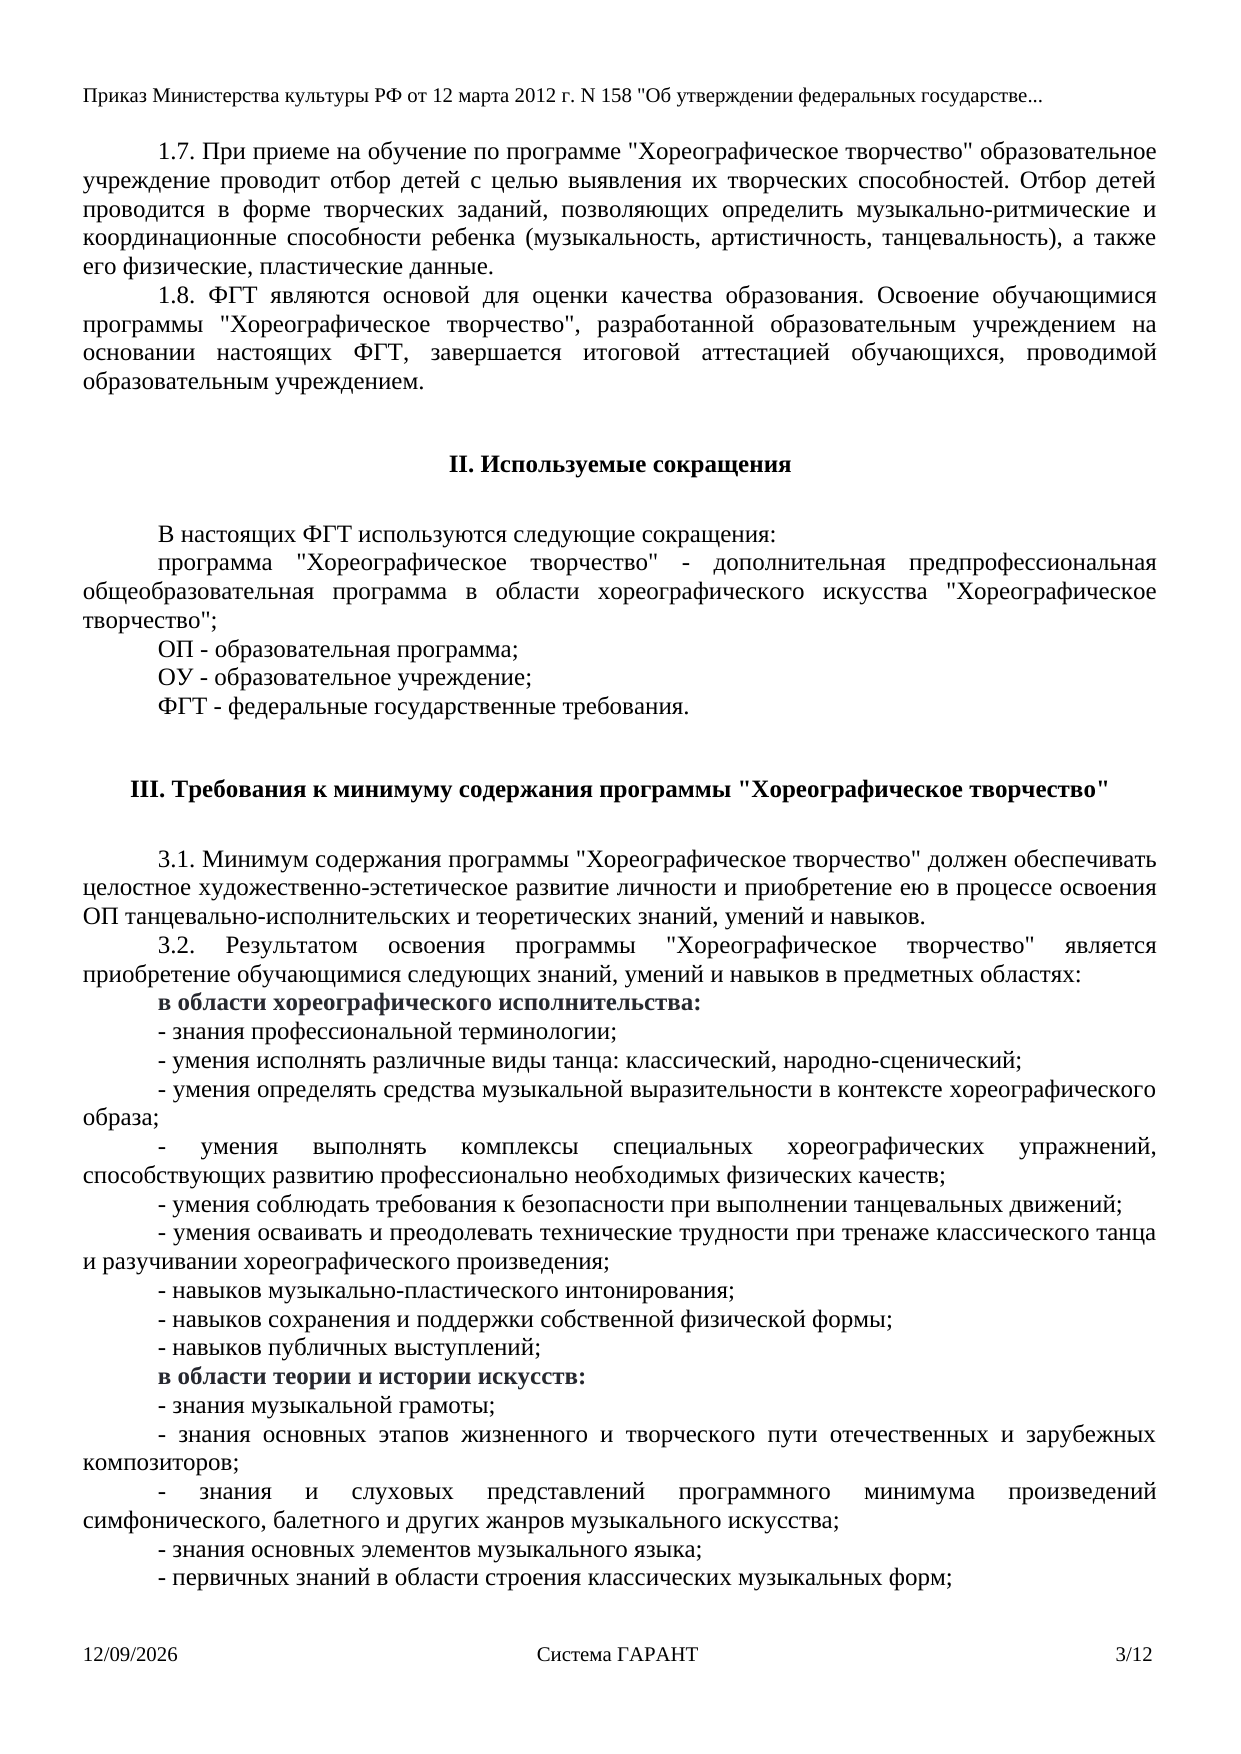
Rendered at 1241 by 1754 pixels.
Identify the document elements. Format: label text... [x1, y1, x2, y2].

text - умения исполнять различные виды танца: классический, народно-сценический; [83, 1045, 1157, 1074]
text - навыков музыкально-пластического интонирования; [83, 1275, 1157, 1304]
text - знания музыкальной грамоты; [83, 1390, 1157, 1419]
text - умения выполнять комплексы специальных хореографических упражнений, способствующих развитию профессионально необходимых физических качеств; [83, 1131, 1157, 1189]
text - навыков сохранения и поддержки собственной физической формы; [83, 1304, 1157, 1332]
text - знания основных элементов музыкального языка; [83, 1534, 1157, 1562]
text - умения осваивать и преодолевать технические трудности при тренаже классического танца и разучивании хореографического произведения; [83, 1217, 1157, 1275]
text - первичных знаний в области строения классических музыкальных форм; [83, 1562, 1157, 1591]
text - умения определять средства музыкальной выразительности в контексте хореографического образа; [83, 1074, 1157, 1131]
text программа "Хореографическое творчество" - дополнительная предпрофессиональная общеобразовательная программа в области хореографического искусства "Хореографическое творчество"; [83, 547, 1157, 634]
subtitle II. Используемые сокращения [83, 449, 1157, 477]
text В настоящих ФГТ используются следующие сокращения: [83, 519, 1157, 547]
text в области теории и истории искусств: [83, 1361, 1157, 1390]
text ФГТ - федеральные государственные требования. [83, 691, 1157, 720]
text в области хореографического исполнительства: [83, 987, 1157, 1016]
text 3.2. Результатом освоения программы "Хореографическое творчество" является приобретение обучающимися следующих знаний, умений и навыков в предметных областях: [83, 930, 1157, 987]
text - умения соблюдать требования к безопасности при выполнении танцевальных движений; [83, 1189, 1157, 1217]
text - знания основных этапов жизненного и творческого пути отечественных и зарубежных композиторов; [83, 1419, 1157, 1476]
text ОП - образовательная программа; [83, 634, 1157, 662]
text 3.1. Минимум содержания программы "Хореографическое творчество" должен обеспечивать целостное художественно-эстетическое развитие личности и приобретение ею в процессе освоения ОП танцевально-исполнительских и теоретических знаний, умений и навыков. [83, 844, 1157, 930]
text 1.7. При приеме на обучение по программе "Хореографическое творчество" образовательное учреждение проводит отбор детей с целью выявления их творческих способностей. Отбор детей проводится в форме творческих заданий, позволяющих определить музыкально-ритмические и координационные способности ребенка (музыкальность, артистичность, танцевальность), а также его физические, пластические данные. [83, 136, 1157, 280]
text - знания и слуховых представлений программного минимума произведений симфонического, балетного и других жанров музыкального искусства; [83, 1476, 1157, 1534]
text ОУ - образовательное учреждение; [83, 662, 1157, 691]
text - знания профессиональной терминологии; [83, 1016, 1157, 1045]
text 1.8. ФГТ являются основой для оценки качества образования. Освоение обучающимися программы "Хореографическое творчество", разработанной образовательным учреждением на основании настоящих ФГТ, завершается итоговой аттестацией обучающихся, проводимой образовательным учреждением. [83, 280, 1157, 395]
text - навыков публичных выступлений; [83, 1332, 1157, 1361]
subtitle III. Требования к минимуму содержания программы "Хореографическое творчество" [83, 774, 1157, 802]
